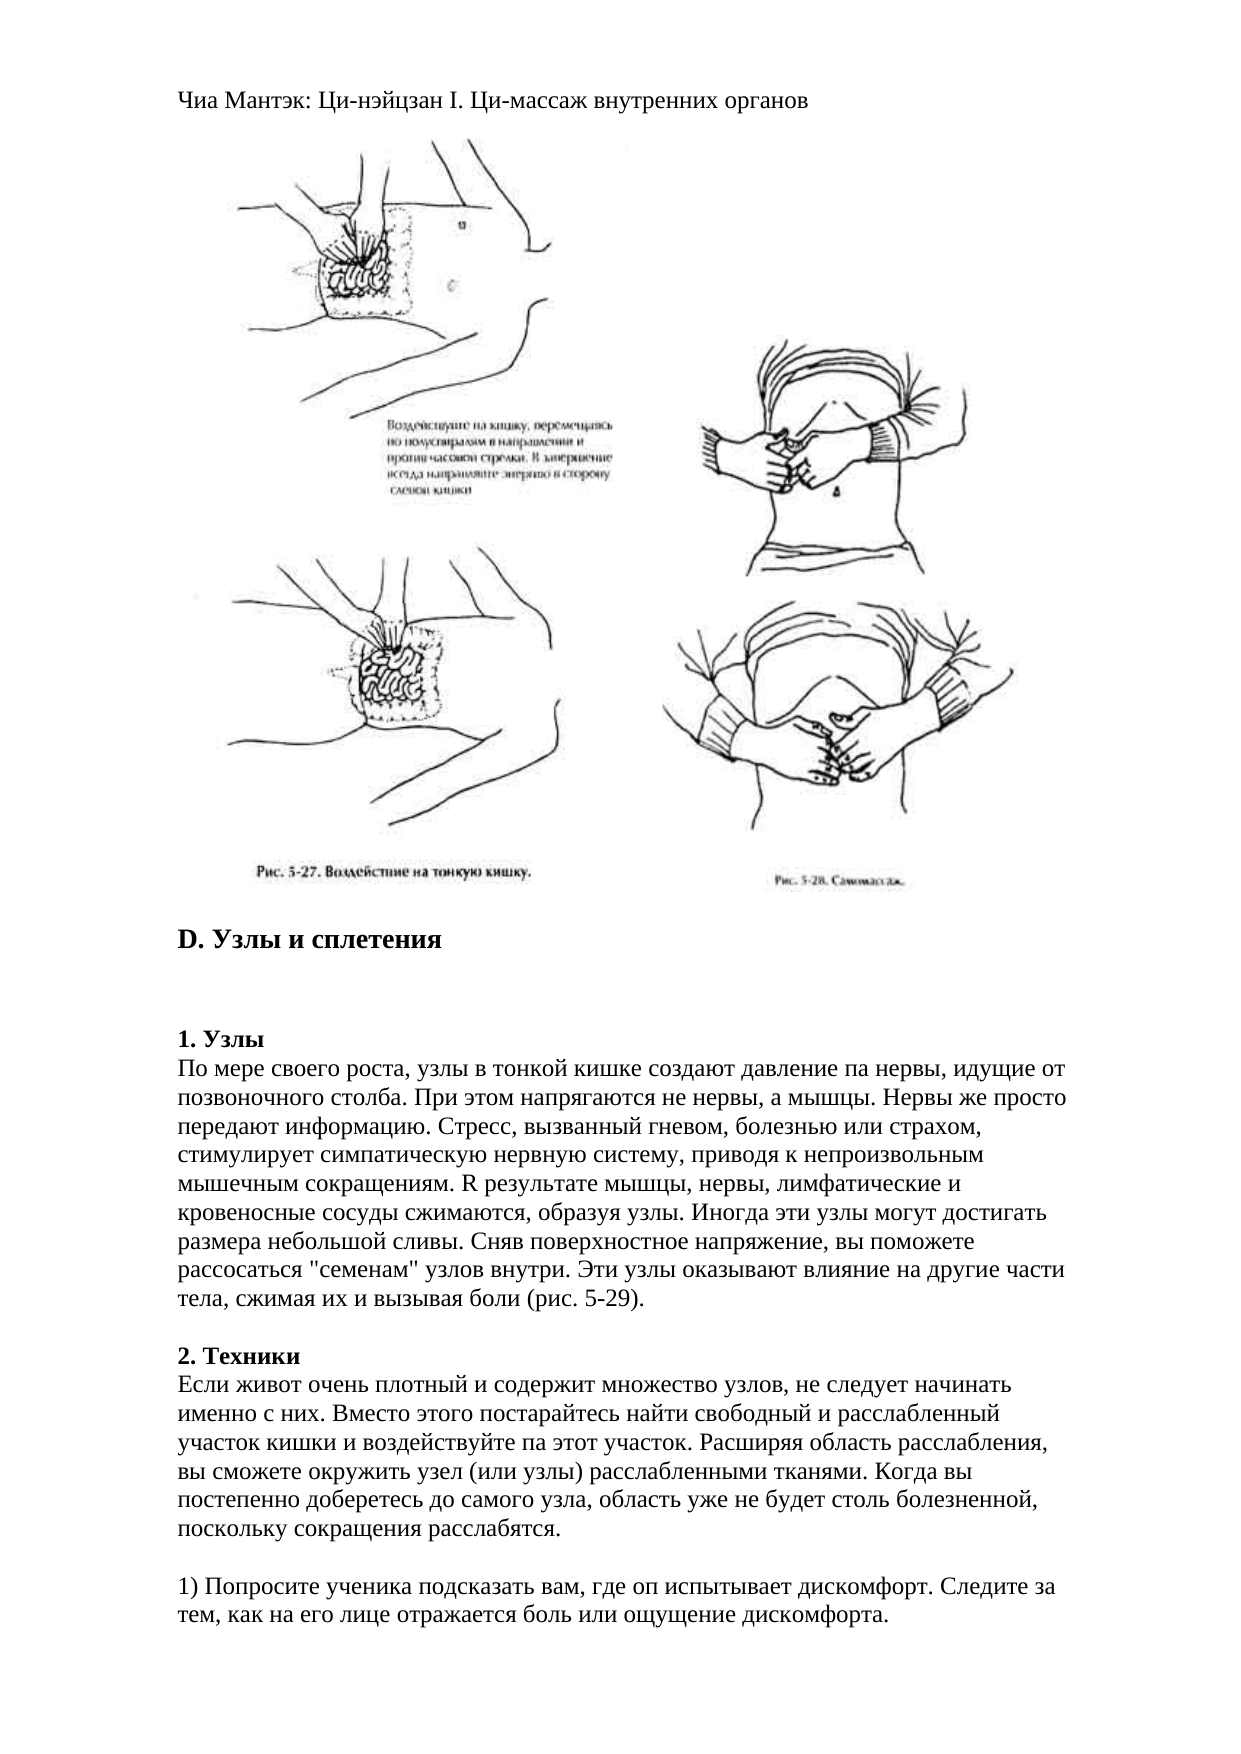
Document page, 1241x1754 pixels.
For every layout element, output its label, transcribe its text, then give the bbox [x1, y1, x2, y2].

text D. Узлы и сплетения [177, 922, 1076, 954]
picture [662, 335, 1020, 892]
picture [193, 127, 630, 892]
text 1. Узлы По мере своего роста, узлы в тонкой кишке создают давление па нервы, идущие от позвоночного столба. При этом напрягаются не нервы, а мышцы. Нервы же просто передают информацию. Стресс, вызванный гневом, болезнью или страхом, стимулирует симпатическую нервную систему, приводя к непроизвольным мышечным сокращениям. R результате мышцы, нервы, лимфатические и кровеносные сосуды сжимаются, образуя узлы. Иногда эти узлы могут достигать размера небольшой сливы. Сняв поверхностное напряжение, вы поможете рассосаться "семенам" узлов внутри. Эти узлы оказывают влияние на другие части тела, сжимая их и вызывая боли (рис. 5-29). 2. Техники Если живот очень плотный и содержит множество узлов, не следует начинать именно с них. Вместо этого постарайтесь найти свободный и расслабленный участок кишки и воздействуйте па этот участок. Расширяя область расслабления, вы сможете окружить узел (или узлы) расслабленными тканями. Когда вы постепенно доберетесь до самого узла, область уже не будет столь болезненной, поскольку сокращения расслабятся. 1) Попросите ученика подсказать вам, где оп испытывает дискомфорт. Следите за тем, как на его лице отражается боль или ощущение дискомфорта. [177, 1024, 1076, 1628]
